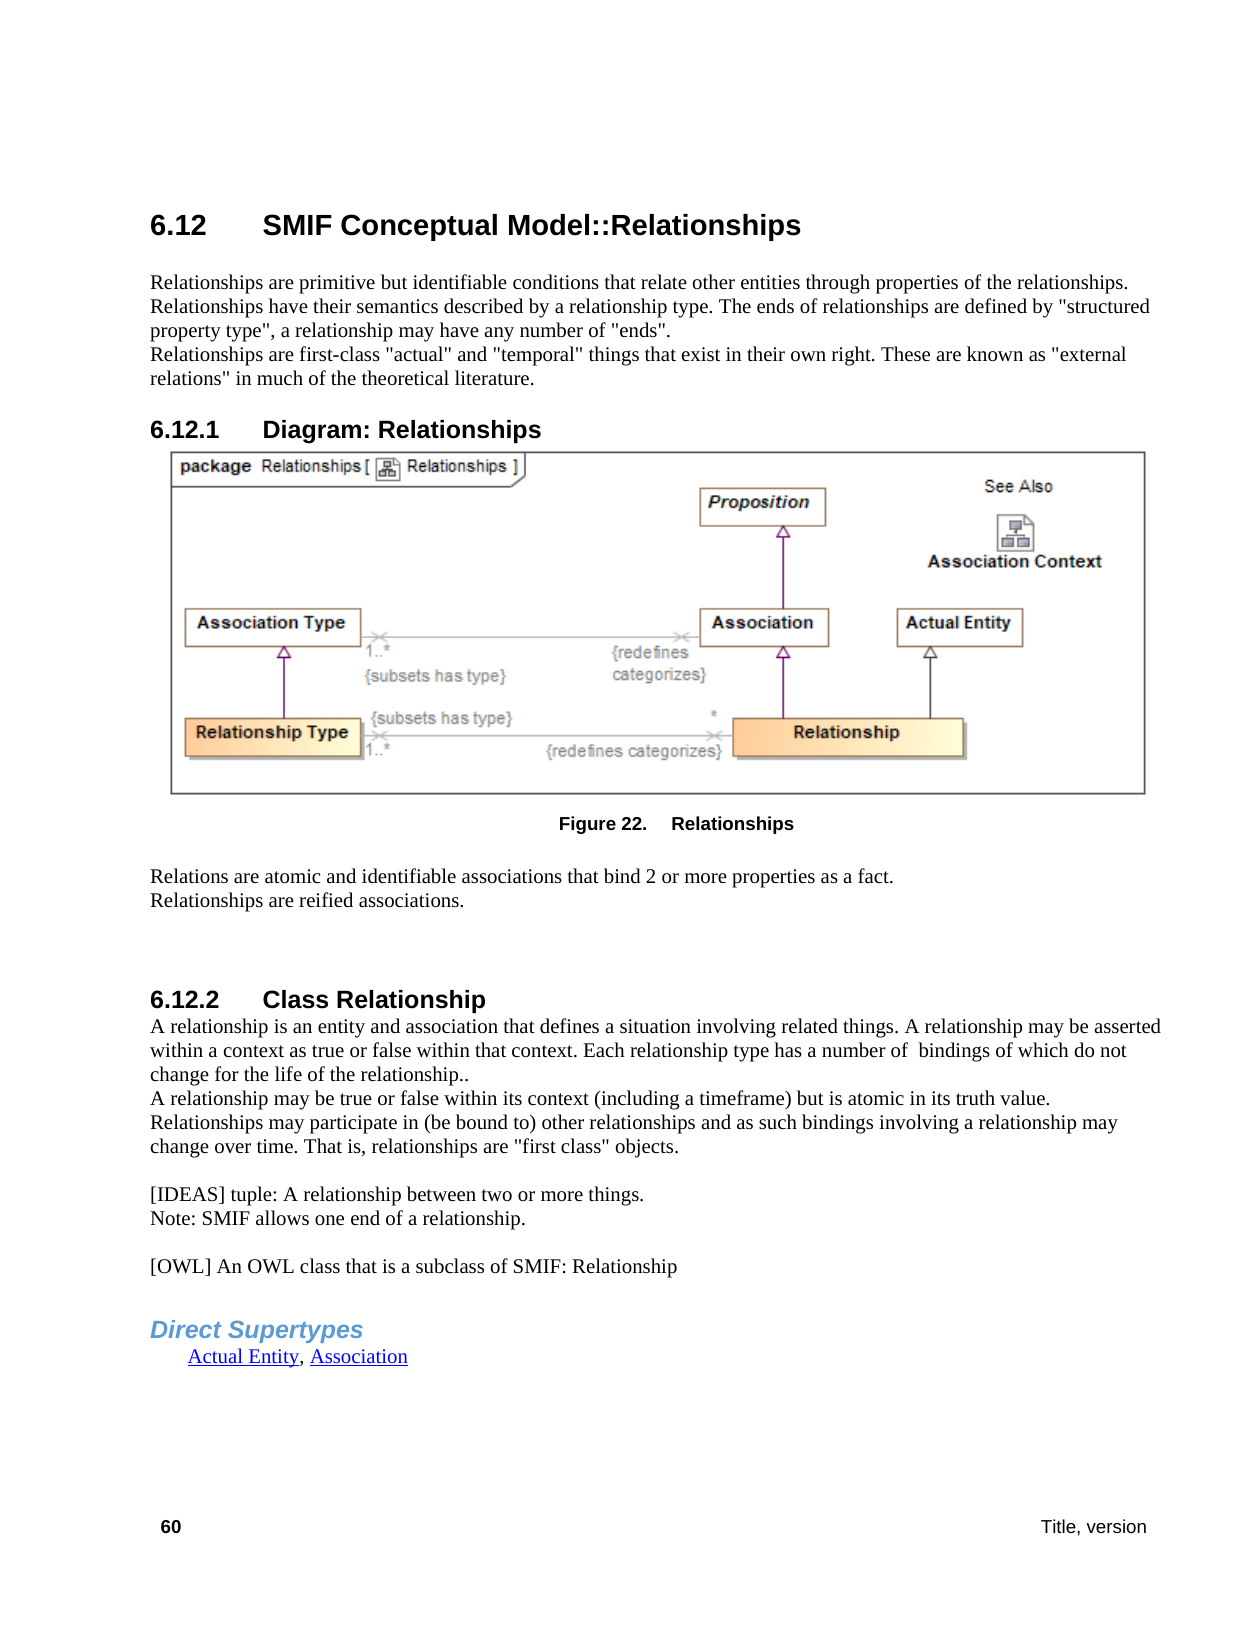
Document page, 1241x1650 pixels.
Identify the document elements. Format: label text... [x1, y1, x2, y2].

subtitle Class Relationship [150, 985, 1165, 1014]
text Relations are atomic and identifiable associations that bind 2 or more properties as a fact. Relationships are reified associations. [150, 864, 1165, 912]
subtitle Direct Supertypes [150, 1315, 1165, 1344]
text Relationships are primitive but identifiable conditions that relate other entities through properties of the relationships. Relationships have their semantics described by a relationship type. The ends of relationships are defined by "structured property type", a relationship may have any number of "ends". Relationships are first-class "actual" and "temporal" things that exist in their own right. These are known as "external relations" in much of the theoretical literature. [150, 270, 1165, 390]
list Relationships [187, 813, 1165, 834]
picture [163, 444, 1152, 801]
subtitle Diagram: Relationships [150, 415, 1165, 444]
text A relationship is an entity and association that defines a situation involving related things. A relationship may be asserted within a context as true or false within that context. Each relationship type has a number of bindings of which do not change for the life of the relationship.. A relationship may be true or false within its context (including a timeframe) but is atomic in its truth value. Relationships may participate in (be bound to) other relationships and as such bindings involving a relationship may change over time. That is, relationships are "first class" objects. [IDEAS] tuple: A relationship between two or more things. Note: SMIF allows one end of a relationship. [OWL] An OWL class that is a subclass of SMIF: Relationship [150, 1014, 1165, 1302]
text Actual Entity, Association [187, 1344, 1165, 1368]
subtitle SMIF Conceptual Model::Relationships [150, 208, 1165, 241]
